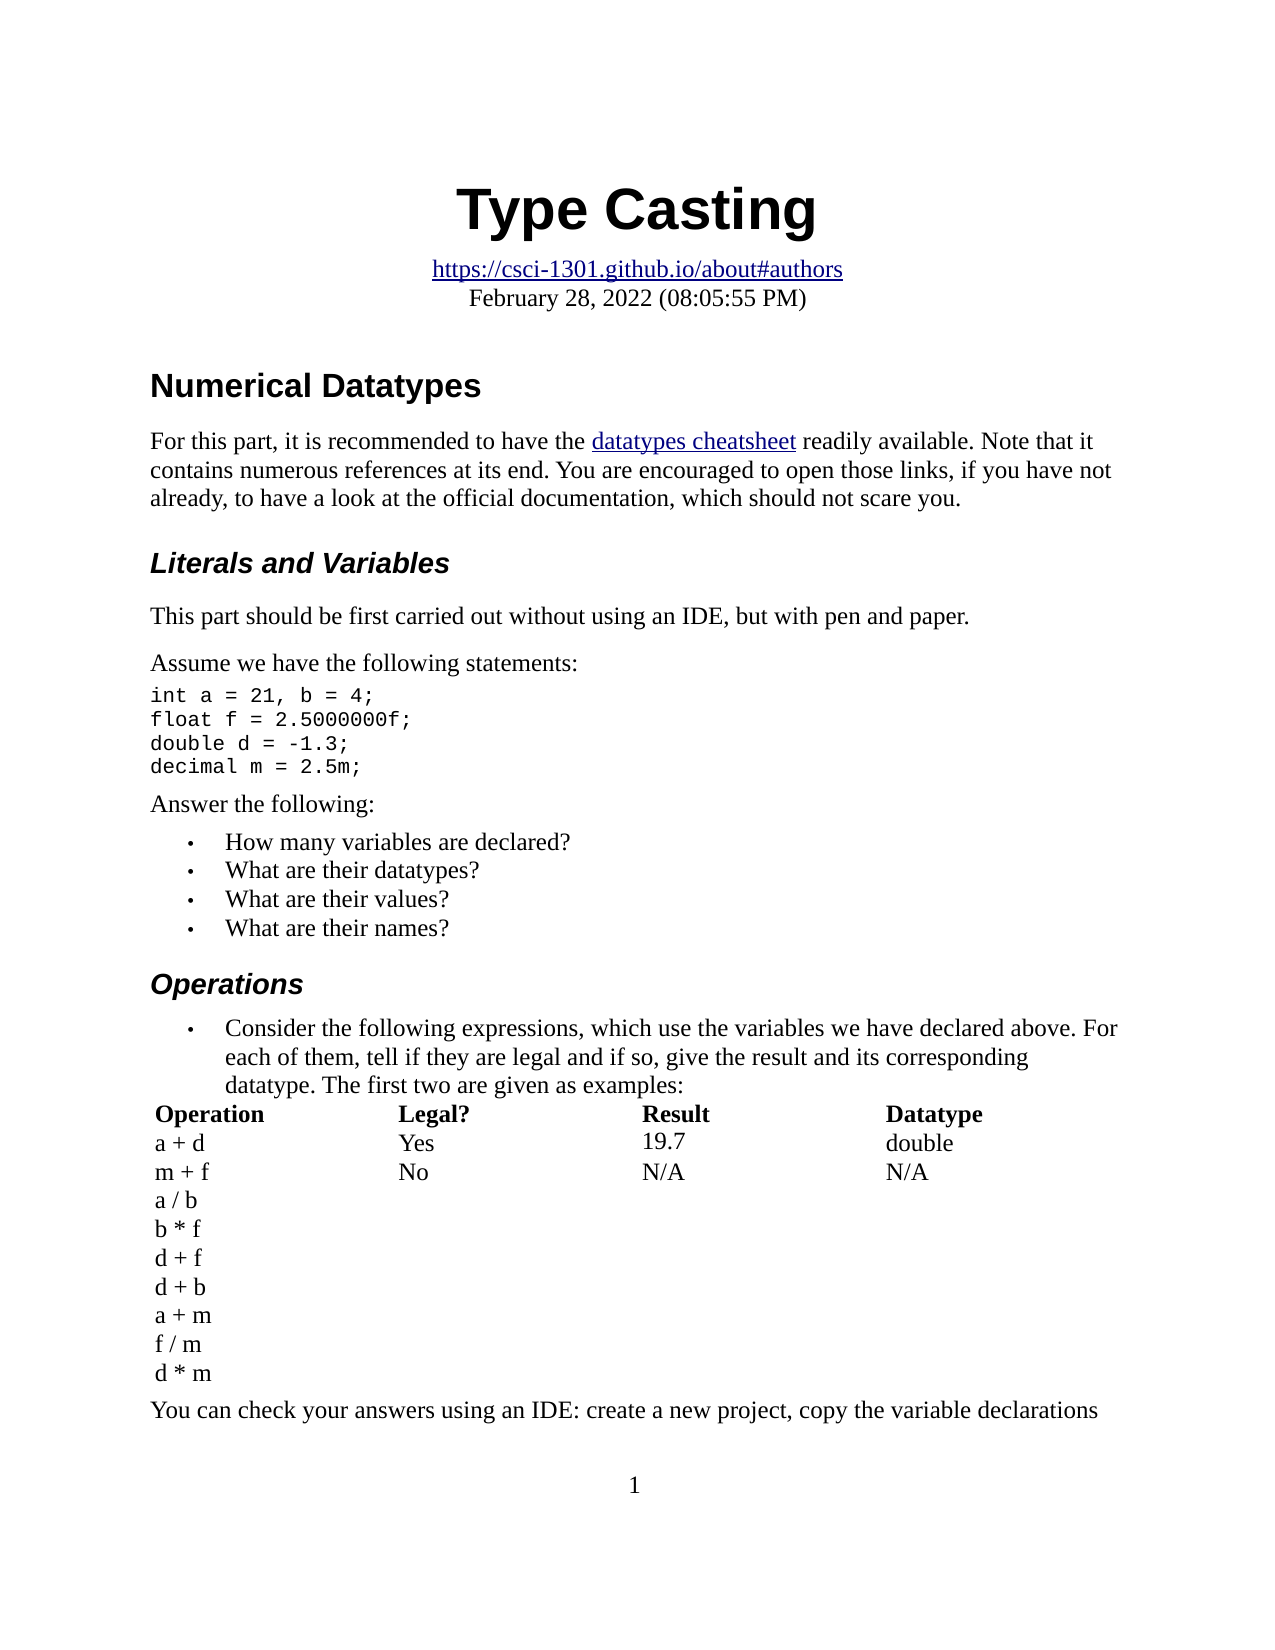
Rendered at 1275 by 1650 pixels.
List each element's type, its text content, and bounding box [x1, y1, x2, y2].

table_header Result [638, 1099, 881, 1128]
table_header Operation [150, 1099, 394, 1128]
list What are their names? [187, 913, 1125, 942]
table_cell [394, 1272, 637, 1300]
list What are their datatypes? [187, 856, 1125, 884]
table_cell a / b [150, 1185, 394, 1214]
table_cell [638, 1272, 881, 1300]
table_cell [881, 1272, 1125, 1300]
table_cell [881, 1243, 1125, 1272]
text double d = -1.3; [150, 733, 1125, 756]
list How many variables are declared? [187, 827, 1125, 856]
table_cell [638, 1214, 881, 1243]
table_cell b * f [150, 1214, 394, 1243]
text This part should be first carried out without using an IDE, but with pen and paper. [150, 601, 1125, 630]
table_cell a + d [150, 1128, 394, 1157]
text February 28, 2022 (08:05:55 PM) [150, 283, 1125, 312]
table_cell [881, 1214, 1125, 1243]
table_cell [394, 1214, 637, 1243]
table_header Legal? [394, 1099, 637, 1128]
text int a = 21, b = 4; [150, 686, 1125, 709]
table_cell [394, 1243, 637, 1272]
table_cell [638, 1358, 881, 1387]
subtitle Operations [150, 967, 1125, 1000]
title Type Casting [150, 175, 1125, 242]
table_cell N/A [881, 1157, 1125, 1185]
table_cell [638, 1185, 881, 1214]
text Assume we have the following statements: [150, 648, 1125, 677]
subtitle Numerical Datatypes [150, 366, 1125, 404]
table_cell [394, 1300, 637, 1329]
table_header Datatype [881, 1099, 1125, 1128]
text For this part, it is recommended to have the datatypes cheatsheet readily available. Note that it contains numerous references at its end. You are encouraged to open those links, if you have not already, to have a look at the official documentation, which should not scare you. [150, 426, 1125, 512]
table_cell [881, 1185, 1125, 1214]
table_cell [394, 1358, 637, 1387]
table_cell [638, 1128, 881, 1157]
table_cell double [881, 1128, 1125, 1157]
table_cell [638, 1300, 881, 1329]
table_cell Yes [394, 1128, 637, 1157]
text https://csci-1301.github.io/about#authors [150, 254, 1125, 283]
table_cell [638, 1329, 881, 1358]
table_cell d + b [150, 1272, 394, 1300]
table_cell m + f [150, 1157, 394, 1185]
table_cell [881, 1329, 1125, 1358]
table_cell [638, 1243, 881, 1272]
list Consider the following expressions, which use the variables we have declared above. For each of them, tell if they are legal and if so, give the result and its corresponding datatype. The first two are given as examples: [187, 1013, 1125, 1099]
text decimal m = 2.5m; [150, 756, 1125, 780]
table_cell f / m [150, 1329, 394, 1358]
table_cell a + m [150, 1300, 394, 1329]
table_cell [881, 1300, 1125, 1329]
subtitle Literals and Variables [150, 546, 1125, 580]
table_cell [394, 1329, 637, 1358]
table_cell d + f [150, 1243, 394, 1272]
text float f = 2.5000000f; [150, 709, 1125, 733]
text Answer the following: [150, 789, 1125, 818]
table_cell N/A [638, 1157, 881, 1185]
table_cell d * m [150, 1358, 394, 1387]
table_cell [881, 1358, 1125, 1387]
table_cell [394, 1185, 637, 1214]
list What are their values? [187, 884, 1125, 913]
text You can check your answers using an IDE: create a new project, copy the variable declarations [150, 1396, 1125, 1424]
table_cell No [394, 1157, 637, 1185]
